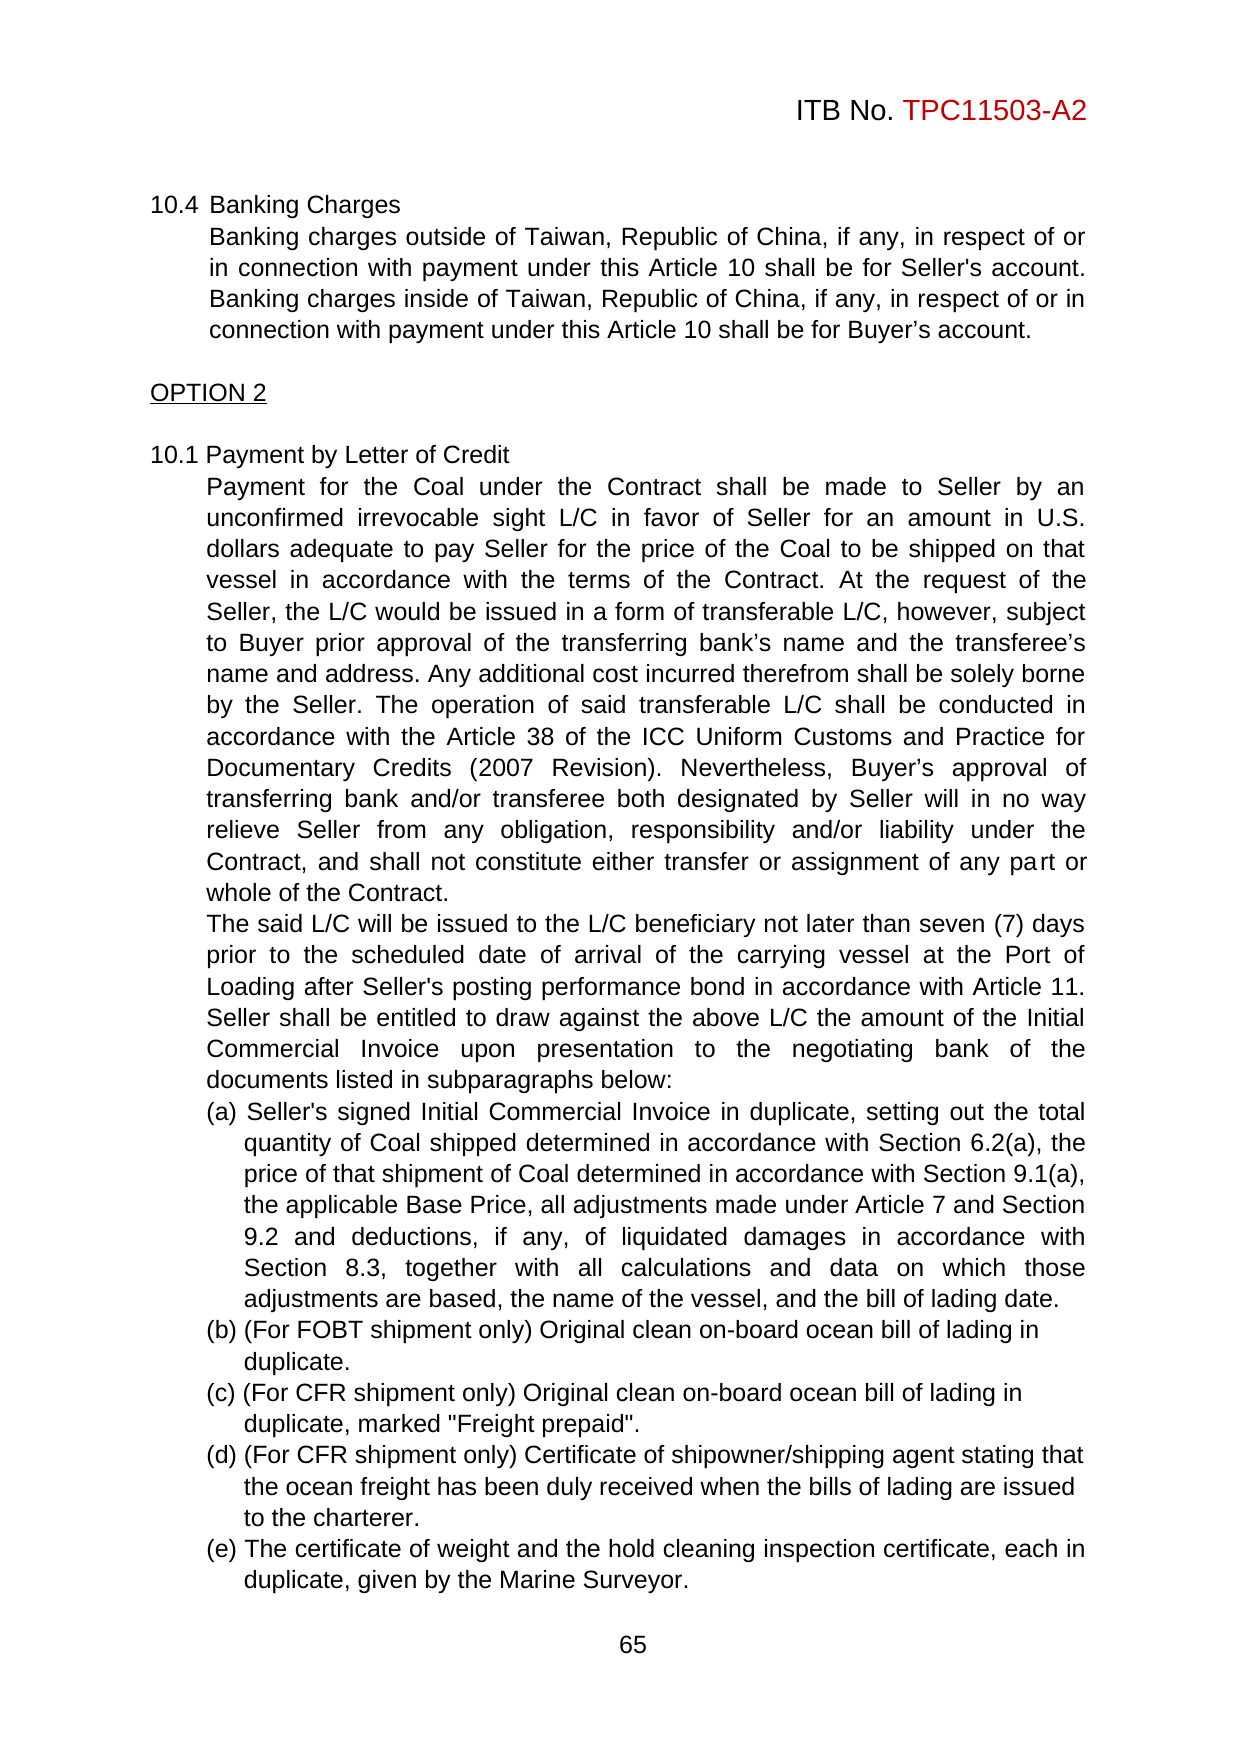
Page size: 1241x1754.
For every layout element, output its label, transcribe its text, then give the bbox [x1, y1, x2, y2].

text (c) (For CFR shipment only) Original clean on-board ocean bill of lading in duplicate, marked "Freight prepaid". [206, 1376, 1087, 1439]
text Banking charges outside of Taiwan, Republic of China, if any, in respect of or in connection with payment under this Article 10 shall be for Seller's account. Banking charges inside of Taiwan, Republic of China, if any, in respect of or in connection with payment under this Article 10 shall be for Buyer’s account. [209, 220, 1087, 345]
text 10.4 Banking Charges [150, 189, 1087, 220]
text (b) (For FOBT shipment only) Original clean on-board ocean bill of lading in duplicate. [206, 1314, 1087, 1376]
text 10.1 Payment by Letter of Credit [150, 439, 1087, 470]
text (a) Seller's signed Initial Commercial Invoice in duplicate, setting out the total quantity of Coal shipped determined in accordance with Section 6.2(a), the price of that shipment of Coal determined in accordance with Section 9.1(a), the applicable Base Price, all adjustments made under Article 7 and Section 9.2 and deductions, if any, of liquidated damages in accordance with Section 8.3, together with all calculations and data on which those adjustments are based, the name of the vessel, and the bill of lading date. [206, 1095, 1087, 1314]
text (e) The certificate of weight and the hold cleaning inspection certificate, each in duplicate, given by the Marine Surveyor. [206, 1532, 1087, 1595]
text Payment for the Coal under the Contract shall be made to Seller by an unconfirmed irrevocable sight L/C in favor of Seller for an amount in U.S. dollars adequate to pay Seller for the price of the Coal to be shipped on that vessel in accordance with the terms of the Contract. At the request of the Seller, the L/C would be issued in a form of transferable L/C, however, subject to Buyer prior approval of the transferring bank’s name and the transferee’s name and address. Any additional cost incurred therefrom shall be solely borne by the Seller. The operation of said transferable L/C shall be conducted in accordance with the Article 38 of the ICC Uniform Customs and Practice for Documentary Credits (2007 Revision). Nevertheless, Buyer’s approval of transferring bank and/or transferee both designated by Seller will in no way relieve Seller from any obligation, responsibility and/or liability under the Contract, and shall not constitute either transfer or assignment of any part or whole of the Contract. [206, 470, 1087, 907]
text OPTION 2 [150, 376, 1087, 407]
text (d) (For CFR shipment only) Certificate of shipowner/shipping agent stating that the ocean freight has been duly received when the bills of lading are issued to the charterer. [206, 1439, 1087, 1532]
text The said L/C will be issued to the L/C beneficiary not later than seven (7) days prior to the scheduled date of arrival of the carrying vessel at the Port of Loading after Seller's posting performance bond in accordance with Article 11. Seller shall be entitled to draw against the above L/C the amount of the Initial Commercial Invoice upon presentation to the negotiating bank of the documents listed in subparagraphs below: [206, 907, 1087, 1095]
